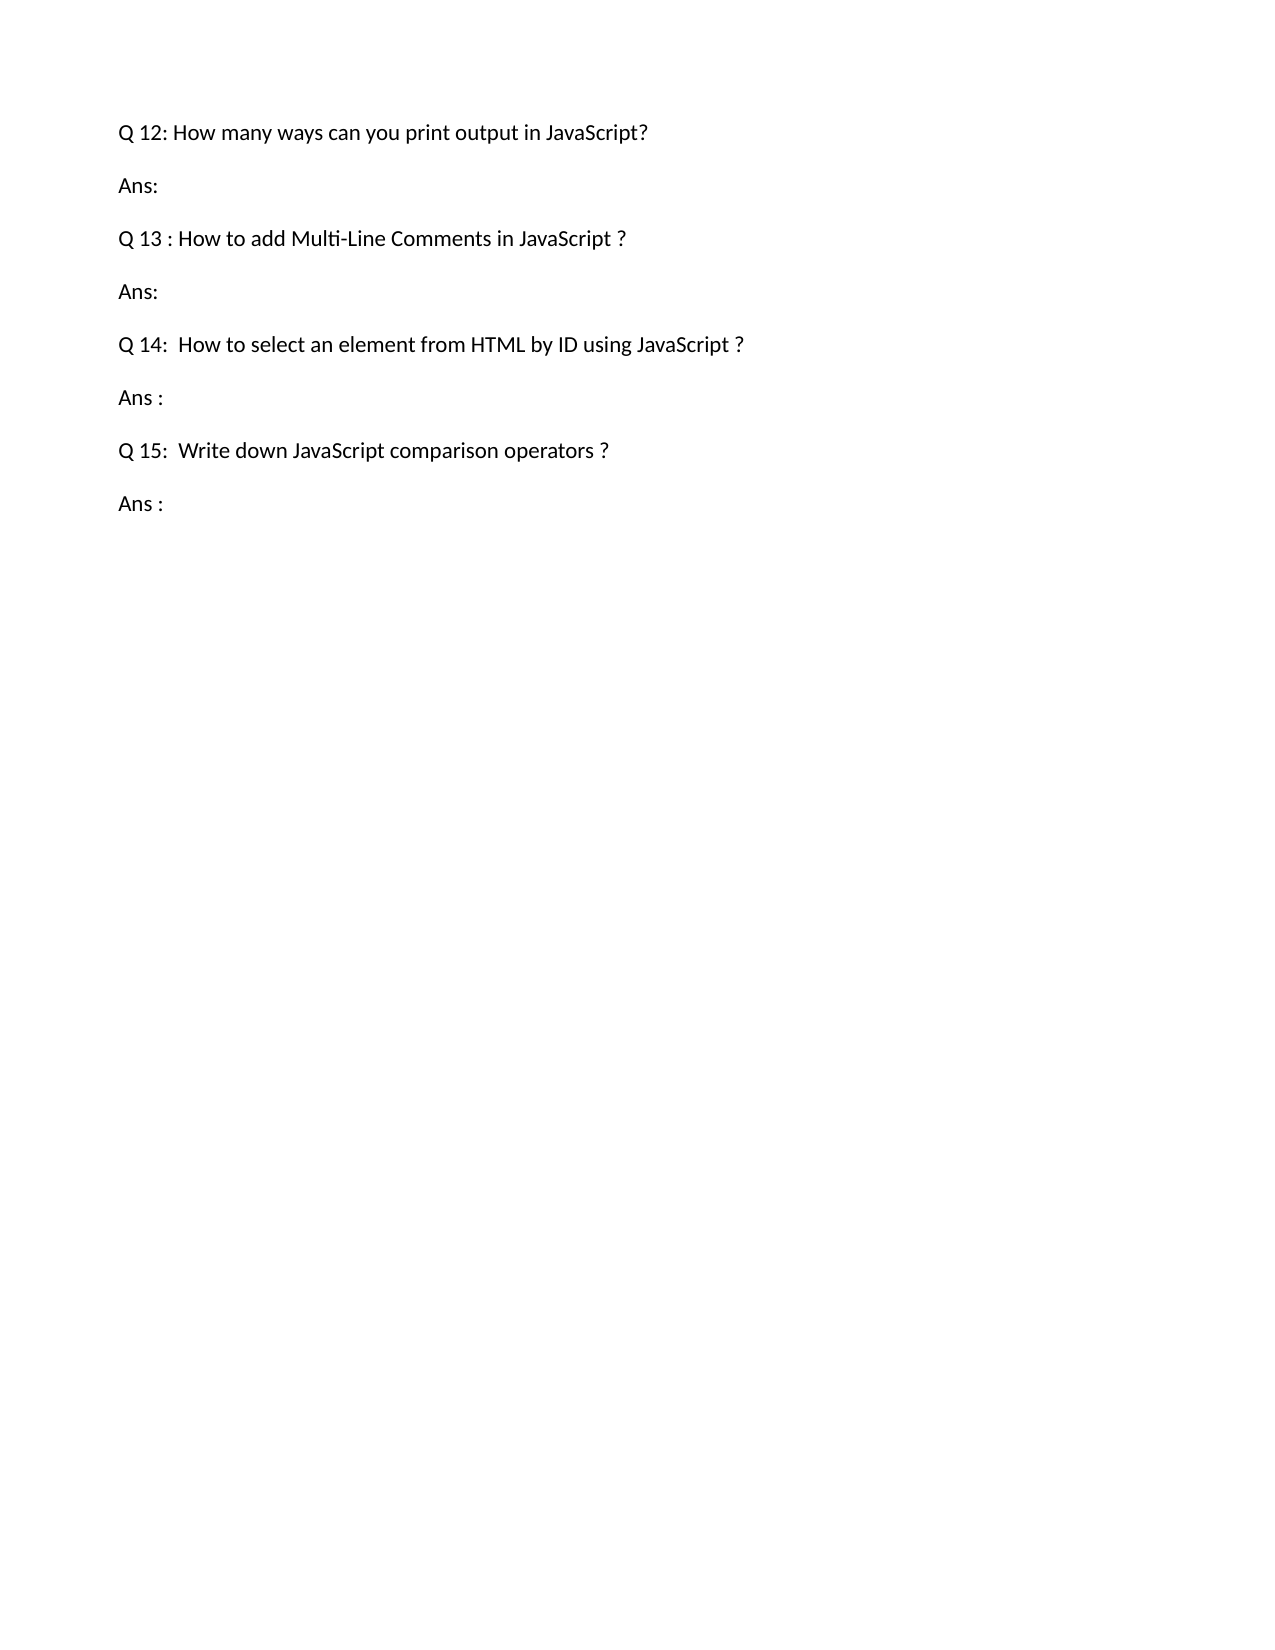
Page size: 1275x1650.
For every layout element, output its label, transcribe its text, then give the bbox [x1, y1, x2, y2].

text Ans : [118, 383, 1157, 411]
text Ans: [118, 277, 1157, 305]
text Q 15: Write down JavaScript comparison operators ? [118, 436, 1157, 464]
text Q 14: How to select an element from HTML by ID using JavaScript ? [118, 330, 1157, 358]
text Ans: [118, 171, 1157, 199]
text Q 12: How many ways can you print output in JavaScript? [118, 118, 1157, 146]
text Q 13 : How to add Multi-Line Comments in JavaScript ? [118, 224, 1157, 252]
text Ans : [118, 489, 1157, 517]
